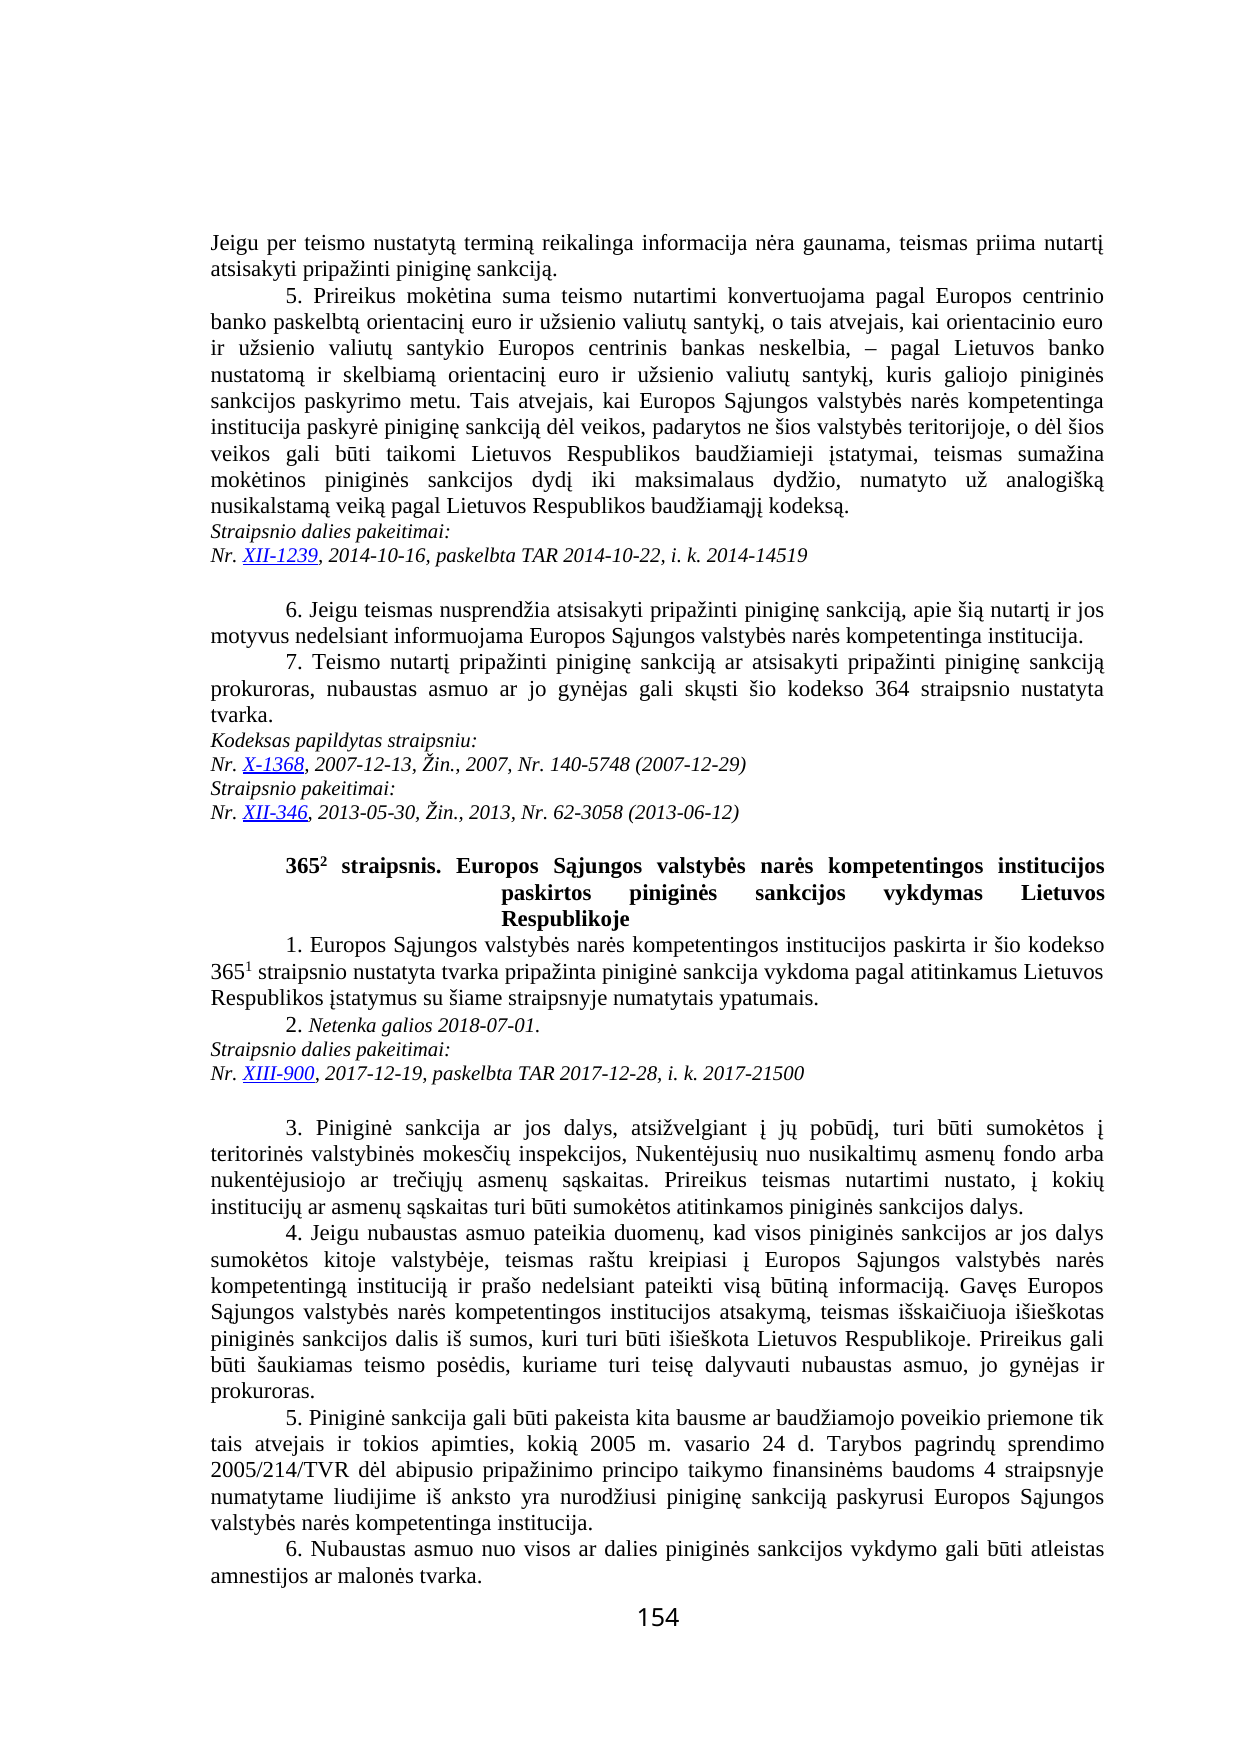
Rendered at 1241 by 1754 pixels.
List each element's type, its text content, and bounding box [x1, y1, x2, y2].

text 5. Prireikus mokėtina suma teismo nutartimi konvertuojama pagal Europos centrinio banko paskelbtą orientacinį euro ir užsienio valiutų santykį, o tais atvejais, kai orientacinio euro ir užsienio valiutų santykio Europos centrinis bankas neskelbia, – pagal Lietuvos banko nustatomą ir skelbiamą orientacinį euro ir užsienio valiutų santykį, kuris galiojo piniginės sankcijos paskyrimo metu. Tais atvejais, kai Europos Sąjungos valstybės narės kompetentinga institucija paskyrė piniginę sankciją dėl veikos, padarytos ne šios valstybės teritorijoje, o dėl šios veikos gali būti taikomi Lietuvos Respublikos baudžiamieji įstatymai, teismas sumažina mokėtinos piniginės sankcijos dydį iki maksimalaus dydžio, numatyto už analogišką nusikalstamą veiką pagal Lietuvos Respublikos baudžiamąjį kodeksą. [210, 282, 1105, 519]
text 3652 straipsnis. Europos Sąjungos valstybės narės kompetentingos institucijos paskirtos piniginės sankcijos vykdymas Lietuvos Respublikoje [285, 852, 1105, 932]
text Straipsnio dalies pakeitimai: [210, 519, 1105, 543]
text Kodeksas papildytas straipsniu: [210, 727, 1105, 752]
text Nr. XII-1239, 2014-10-16, paskelbta TAR 2014-10-22, i. k. 2014-14519 [210, 543, 1105, 567]
text 4. Jeigu nubaustas asmuo pateikia duomenų, kad visos piniginės sankcijos ar jos dalys sumokėtos kitoje valstybėje, teismas raštu kreipiasi į Europos Sąjungos valstybės narės kompetentingą instituciją ir prašo nedelsiant pateikti visą būtiną informaciją. Gavęs Europos Sąjungos valstybės narės kompetentingos institucijos atsakymą, teismas išskaičiuoja išieškotas piniginės sankcijos dalis iš sumos, kuri turi būti išieškota Lietuvos Respublikoje. Prireikus gali būti šaukiamas teismo posėdis, kuriame turi teisę dalyvauti nubaustas asmuo, jo gynėjas ir prokuroras. [210, 1219, 1105, 1404]
text 5. Piniginė sankcija gali būti pakeista kita bausme ar baudžiamojo poveikio priemone tik tais atvejais ir tokios apimties, kokią 2005 m. vasario 24 d. Tarybos pagrindų sprendimo 2005/214/TVR dėl abipusio pripažinimo principo taikymo finansinėms baudoms 4 straipsnyje numatytame liudijime iš anksto yra nurodžiusi piniginę sankciją paskyrusi Europos Sąjungos valstybės narės kompetentinga institucija. [210, 1404, 1105, 1536]
text Nr. X-1368, 2007-12-13, Žin., 2007, Nr. 140-5748 (2007-12-29) [210, 752, 1105, 776]
text Straipsnio dalies pakeitimai: [210, 1037, 1105, 1061]
text Nr. XIII-900, 2017-12-19, paskelbta TAR 2017-12-28, i. k. 2017-21500 [210, 1061, 1105, 1085]
text Straipsnio pakeitimai: [210, 776, 1105, 800]
text 6. Jeigu teismas nusprendžia atsisakyti pripažinti piniginę sankciją, apie šią nutartį ir jos motyvus nedelsiant informuojama Europos Sąjungos valstybės narės kompetentinga institucija. [210, 596, 1105, 648]
text Nr. XII-346, 2013-05-30, Žin., 2013, Nr. 62-3058 (2013-06-12) [210, 800, 1105, 824]
text 2. Netenka galios 2018-07-01. [210, 1011, 1105, 1037]
text 3. Piniginė sankcija ar jos dalys, atsižvelgiant į jų pobūdį, turi būti sumokėtos į teritorinės valstybinės mokesčių inspekcijos, Nukentėjusių nuo nusikaltimų asmenų fondo arba nukentėjusiojo ar trečiųjų asmenų sąskaitas. Prireikus teismas nutartimi nustato, į kokių institucijų ar asmenų sąskaitas turi būti sumokėtos atitinkamos piniginės sankcijos dalys. [210, 1114, 1105, 1219]
text 7. Teismo nutartį pripažinti piniginę sankciją ar atsisakyti pripažinti piniginę sankciją prokuroras, nubaustas asmuo ar jo gynėjas gali skųsti šio kodekso 364 straipsnio nustatyta tvarka. [210, 648, 1105, 727]
text Jeigu per teismo nustatytą terminą reikalinga informacija nėra gaunama, teismas priima nutartį atsisakyti pripažinti piniginę sankciją. [210, 229, 1105, 282]
text 1. Europos Sąjungos valstybės narės kompetentingos institucijos paskirta ir šio kodekso 3651 straipsnio nustatyta tvarka pripažinta piniginė sankcija vykdoma pagal atitinkamus Lietuvos Respublikos įstatymus su šiame straipsnyje numatytais ypatumais. [210, 932, 1105, 1011]
text 6. Nubaustas asmuo nuo visos ar dalies piniginės sankcijos vykdymo gali būti atleistas amnestijos ar malonės tvarka. [210, 1536, 1105, 1588]
